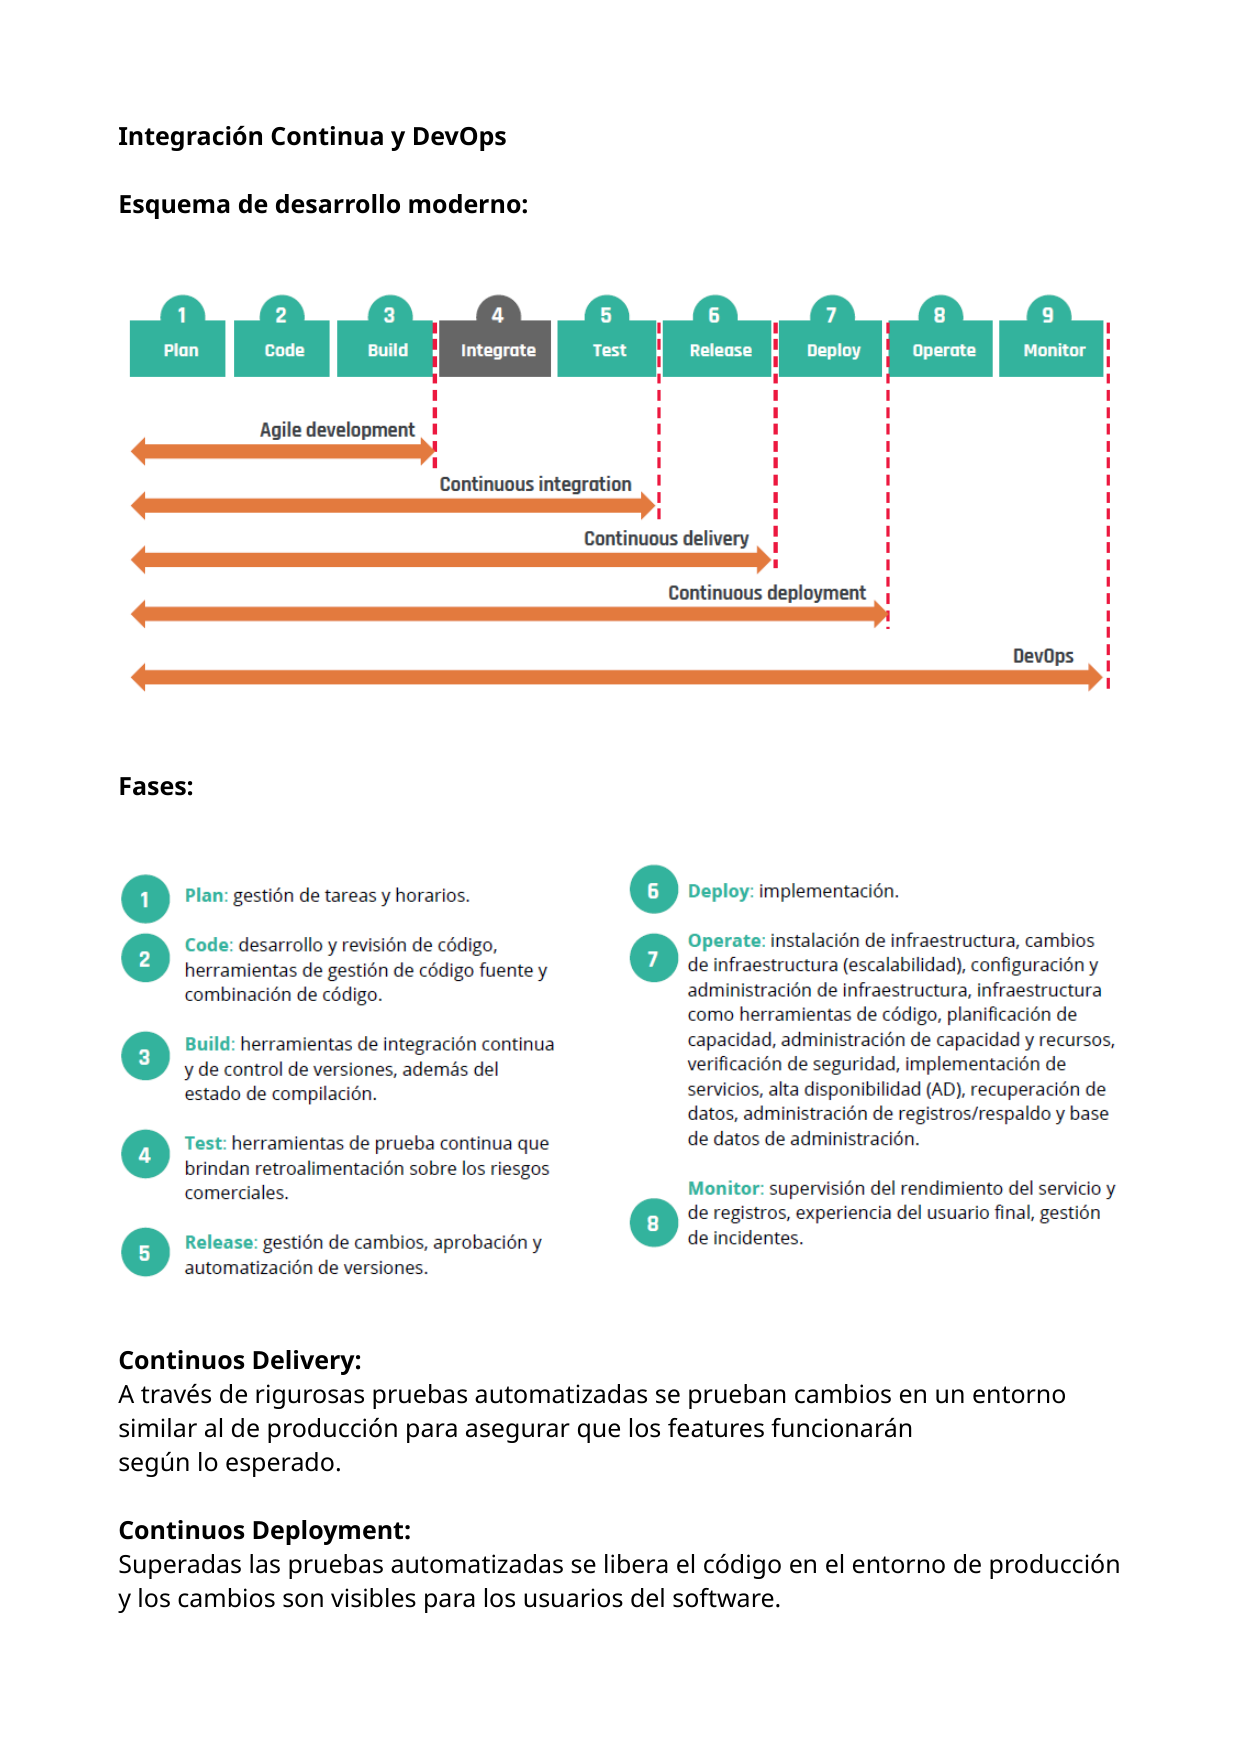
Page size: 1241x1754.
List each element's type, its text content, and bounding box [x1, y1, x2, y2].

text Esquema de desarrollo moderno: [118, 186, 1122, 220]
picture [118, 278, 1123, 704]
picture [118, 860, 1123, 1284]
text Continuos Deployment: [118, 1513, 1122, 1547]
text Continuos Delivery: [118, 1284, 1122, 1376]
text Integración Continua y DevOps [118, 118, 1122, 152]
text Fases: [118, 704, 1122, 803]
text A través de rigurosas pruebas automatizadas se prueban cambios en un entorno similar al de producción para asegurar que los features funcionarán [118, 1376, 1122, 1444]
text según lo esperado. [118, 1444, 1122, 1478]
text [118, 837, 1122, 860]
text [118, 254, 1122, 278]
text Superadas las pruebas automatizadas se libera el código en el entorno de producción y los cambios son visibles para los usuarios del software. [118, 1547, 1122, 1615]
